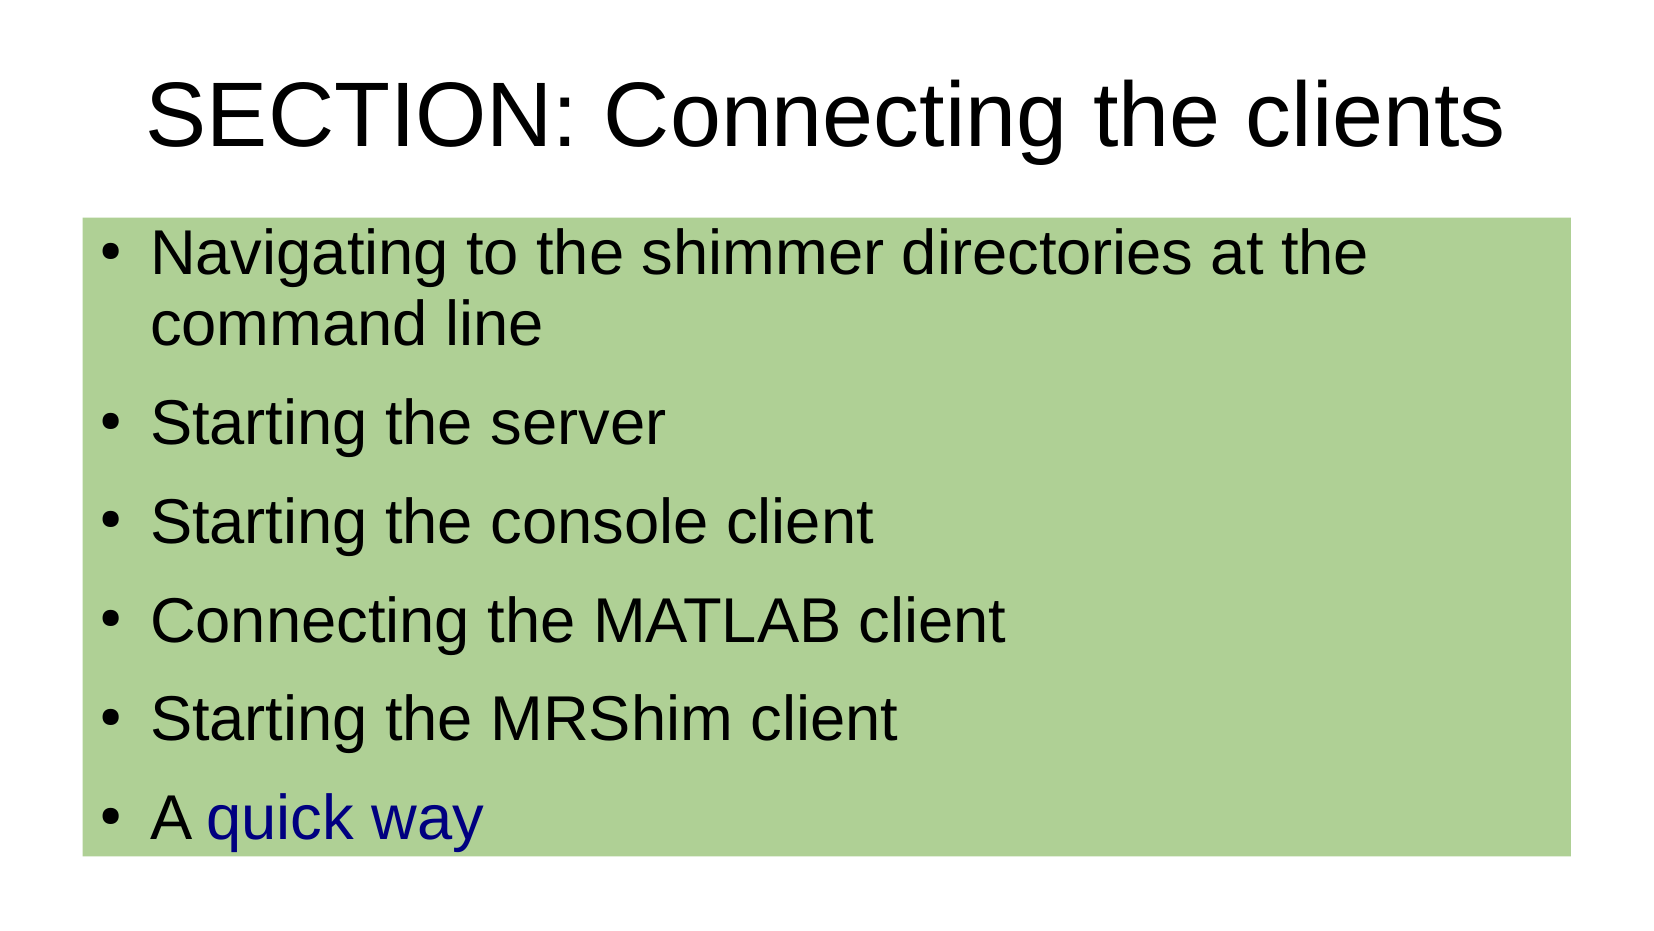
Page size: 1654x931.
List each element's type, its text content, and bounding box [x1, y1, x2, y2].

list Navigating to the shimmer directories at the command line Starting the server Starting the console client Connecting the MATLAB client Starting the MRShim client A quick way [82, 217, 1571, 857]
title SECTION: Connecting the clients [82, 37, 1571, 193]
